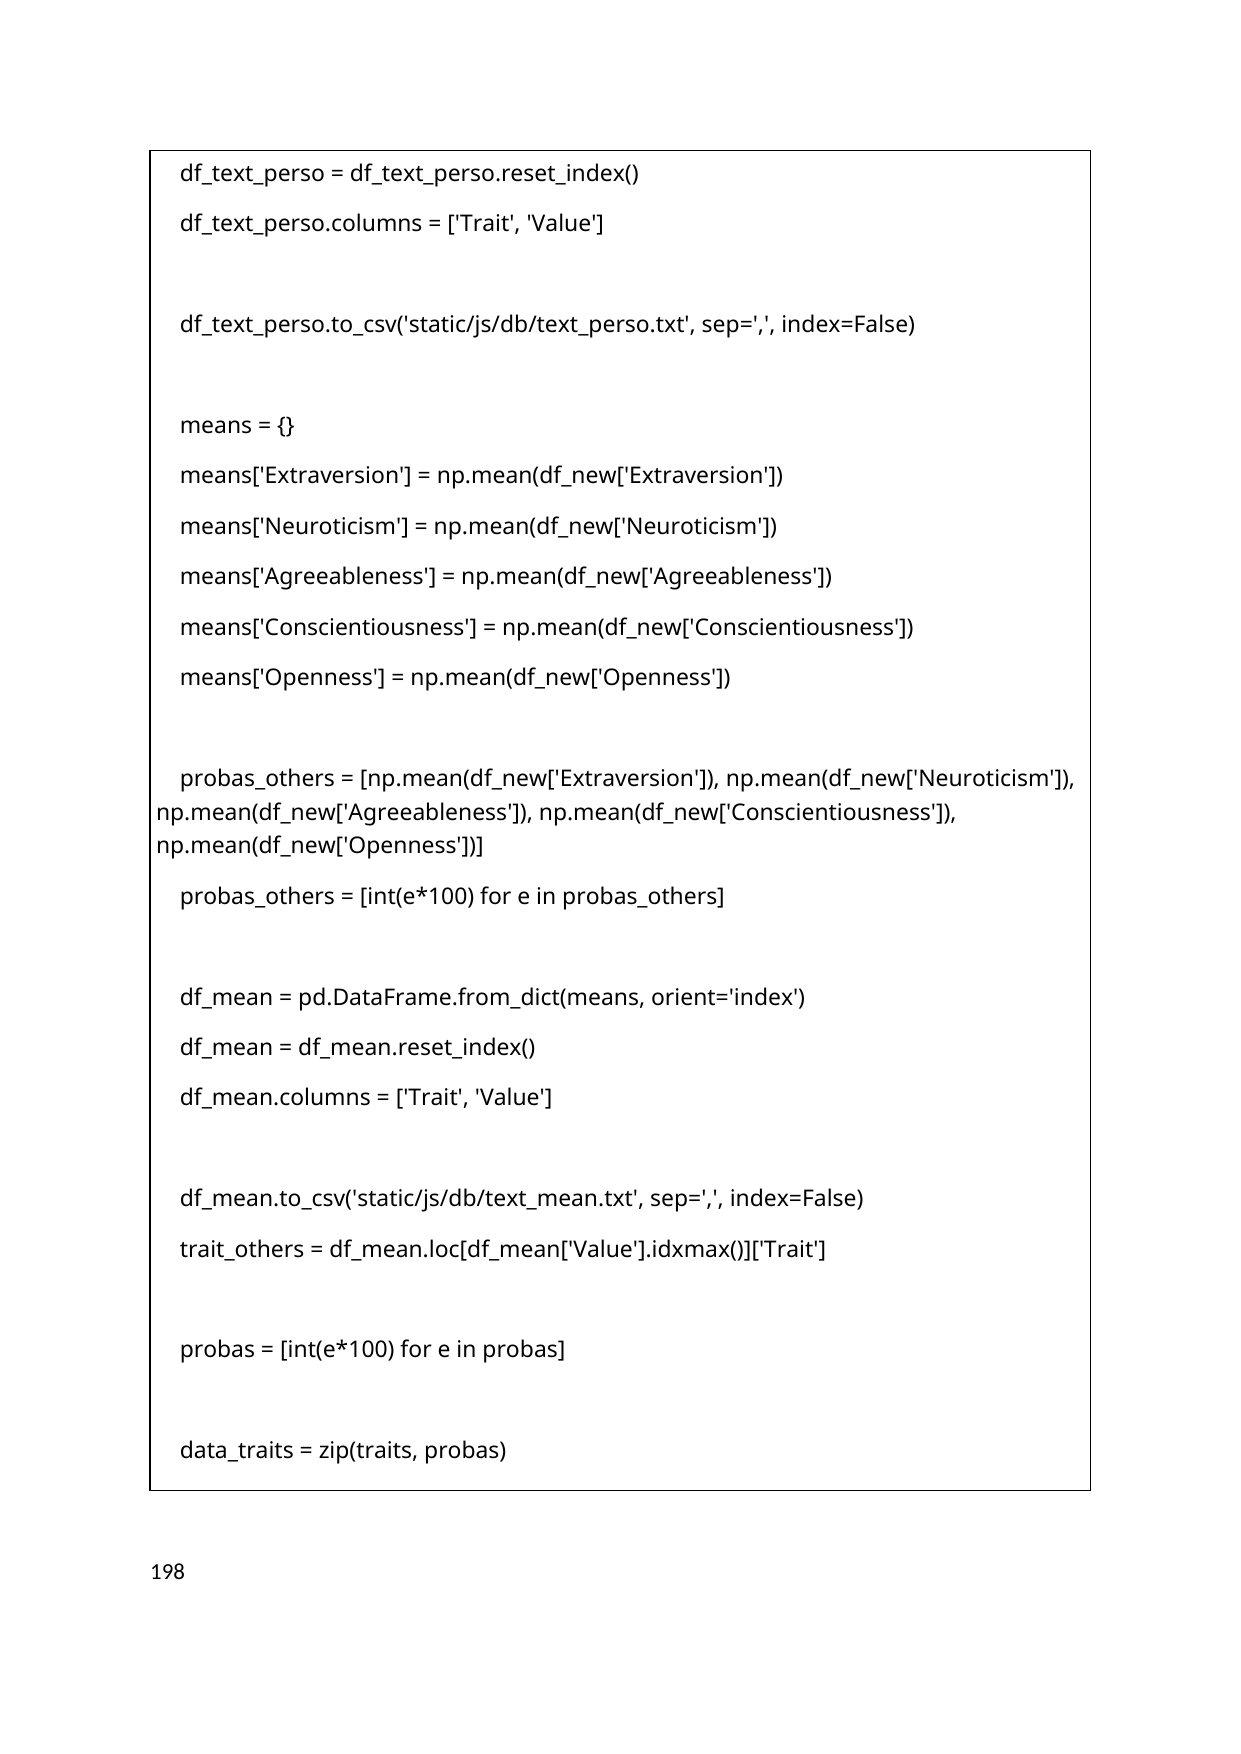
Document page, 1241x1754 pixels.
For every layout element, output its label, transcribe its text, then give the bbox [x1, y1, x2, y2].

table_header df_text_perso = df_text_perso.reset_index() df_text_perso.columns = ['Trait', 'Value'] df_text_perso.to_csv('static/js/db/text_perso.txt', sep=',', index=False) means = {} means['Extraversion'] = np.mean(df_new['Extraversion']) means['Neuroticism'] = np.mean(df_new['Neuroticism']) means['Agreeableness'] = np.mean(df_new['Agreeableness']) means['Conscientiousness'] = np.mean(df_new['Conscientiousness']) means['Openness'] = np.mean(df_new['Openness']) probas_others = [np.mean(df_new['Extraversion']), np.mean(df_new['Neuroticism']), np.mean(df_new['Agreeableness']), np.mean(df_new['Conscientiousness']), np.mean(df_new['Openness'])] probas_others = [int(e*100) for e in probas_others] df_mean = pd.DataFrame.from_dict(means, orient='index') df_mean = df_mean.reset_index() df_mean.columns = ['Trait', 'Value'] df_mean.to_csv('static/js/db/text_mean.txt', sep=',', index=False) trait_others = df_mean.loc[df_mean['Value'].idxmax()]['Trait'] probas = [int(e*100) for e in probas] data_traits = zip(traits, probas) [151, 151, 1090, 1490]
